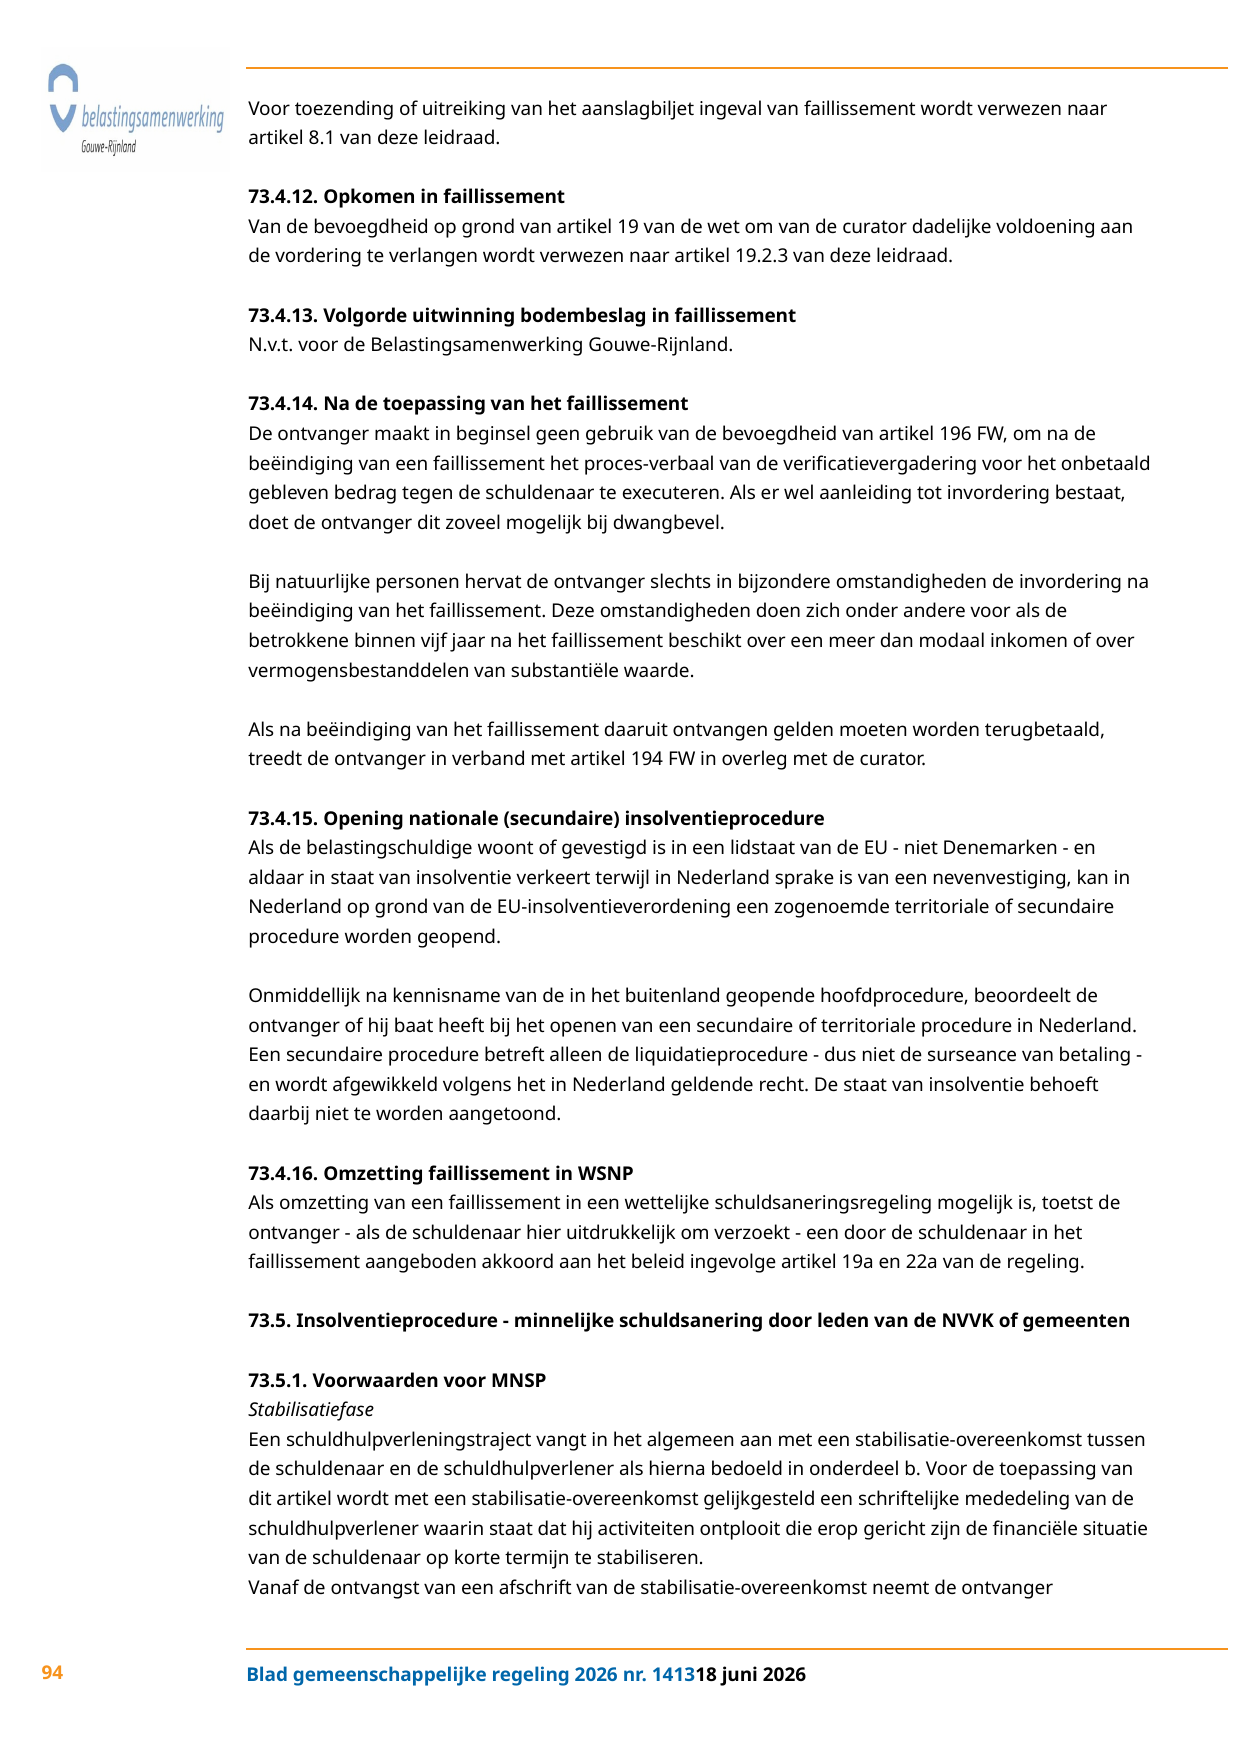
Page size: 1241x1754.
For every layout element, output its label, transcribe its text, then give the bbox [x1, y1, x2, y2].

text Als omzetting van een faillissement in een wettelijke schuldsaneringsregeling mogelijk is, toetst de ontvanger - als de schuldenaar hier uitdrukkelijk om verzoekt - een door de schuldenaar in het faillissement aangeboden akkoord aan het beleid ingevolge artikel 19a en 22a van de regeling. [248, 1189, 1152, 1274]
text Als de belastingschuldige woont of gevestigd is in een lidstaat van de EU - niet Denemarken - en aldaar in staat van insolventie verkeert terwijl in Nederland sprake is van een nevenvestiging, kan in Nederland op grond van de EU-insolventieverordening een zogenoemde territoriale of secundaire procedure worden geopend. [248, 834, 1152, 949]
text Als na beëindiging van het faillissement daaruit ontvangen gelden moeten worden terugbetaald, treedt de ontvanger in verband met artikel 194 FW in overleg met de curator. [248, 716, 1152, 771]
text N.v.t. voor de Belastingsamenwerking Gouwe-Rijnland. [248, 331, 1152, 357]
text Een schuldhulpverleningstraject vangt in het algemeen aan met een stabilisatie-overeenkomst tussen de schuldenaar en de schuldhulpverlener als hierna bedoeld in onderdeel b. Voor de toepassing van dit artikel wordt met een stabilisatie-overeenkomst gelijkgesteld een schriftelijke mededeling van de schuldhulpverlener waarin staat dat hij activiteiten ontplooit die erop gericht zijn de financiële situatie van de schuldenaar op korte termijn te stabiliseren. [248, 1426, 1152, 1570]
text De ontvanger maakt in beginsel geen gebruik van de bevoegdheid van artikel 196 FW, om na de beëindiging van een faillissement het proces-verbaal van de verificatievergadering voor het onbetaald gebleven bedrag tegen de schuldenaar te executeren. Als er wel aanleiding tot invordering bestaat, doet de ontvanger dit zoveel mogelijk bij dwangbevel. [248, 420, 1152, 535]
text Stabilisatiefase [248, 1396, 1152, 1422]
text 73.4.15. Opening nationale (secundaire) insolventieprocedure [248, 805, 1152, 831]
text 73.4.12. Opkomen in faillissement [248, 183, 1152, 209]
text Voor toezending of uitreiking van het aanslagbiljet ingeval van faillissement wordt verwezen naar artikel 8.1 van deze leidraad. [248, 95, 1152, 150]
text 73.4.16. Omzetting faillissement in WSNP [248, 1160, 1152, 1186]
text Vanaf de ontvangst van een afschrift van de stabilisatie-overeenkomst neemt de ontvanger [248, 1574, 1152, 1600]
text Van de bevoegdheid op grond van artikel 19 van de wet om van de curator dadelijke voldoening aan de vordering te verlangen wordt verwezen naar artikel 19.2.3 van deze leidraad. [248, 213, 1152, 268]
text Bij natuurlijke personen hervat de ontvanger slechts in bijzondere omstandigheden de invordering na beëindiging van het faillissement. Deze omstandigheden doen zich onder andere voor als de betrokkene binnen vijf jaar na het faillissement beschikt over een meer dan modaal inkomen of over vermogensbestanddelen van substantiële waarde. [248, 568, 1152, 683]
text Onmiddellijk na kennisname van de in het buitenland geopende hoofdprocedure, beoordeelt de ontvanger of hij baat heeft bij het openen van een secundaire of territoriale procedure in Nederland. Een secundaire procedure betreft alleen de liquidatieprocedure - dus niet de surseance van betaling - en wordt afgewikkeld volgens het in Nederland geldende recht. De staat van insolventie behoeft daarbij niet te worden aangetoond. [248, 982, 1152, 1126]
picture [41, 47, 231, 172]
text 73.4.13. Volgorde uitwinning bodembeslag in faillissement [248, 302, 1152, 328]
text 73.5. Insolventieprocedure - minnelijke schuldsanering door leden van de NVVK of gemeenten [248, 1308, 1152, 1333]
text 73.5.1. Voorwaarden voor MNSP [248, 1367, 1152, 1393]
text 73.4.14. Na de toepassing van het faillissement [248, 391, 1152, 416]
